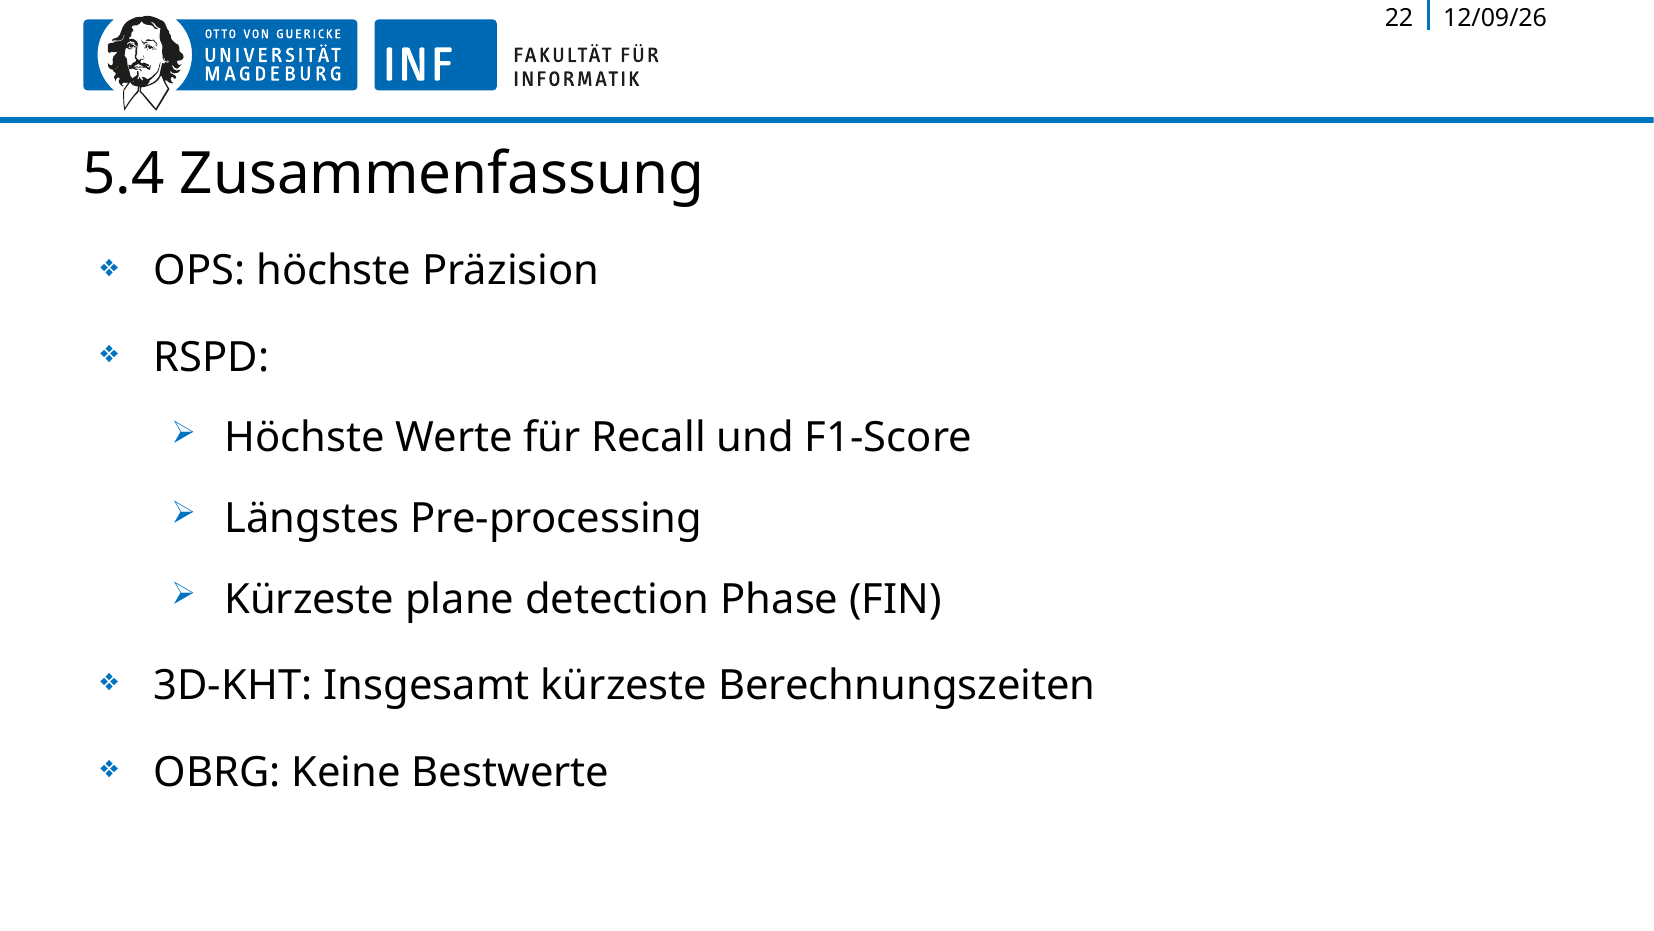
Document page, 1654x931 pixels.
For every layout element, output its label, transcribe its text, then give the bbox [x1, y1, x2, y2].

list OPS: höchste Präzision RSPD: Höchste Werte für Recall und F1-Score Längstes Pre-processing Kürzeste plane detection Phase (FIN) 3D-KHT: Insgesamt kürzeste Berechnungszeiten OBRG: Keine Bestwerte [82, 240, 1571, 916]
title 5.4 Zusammenfassung [82, 131, 1571, 211]
